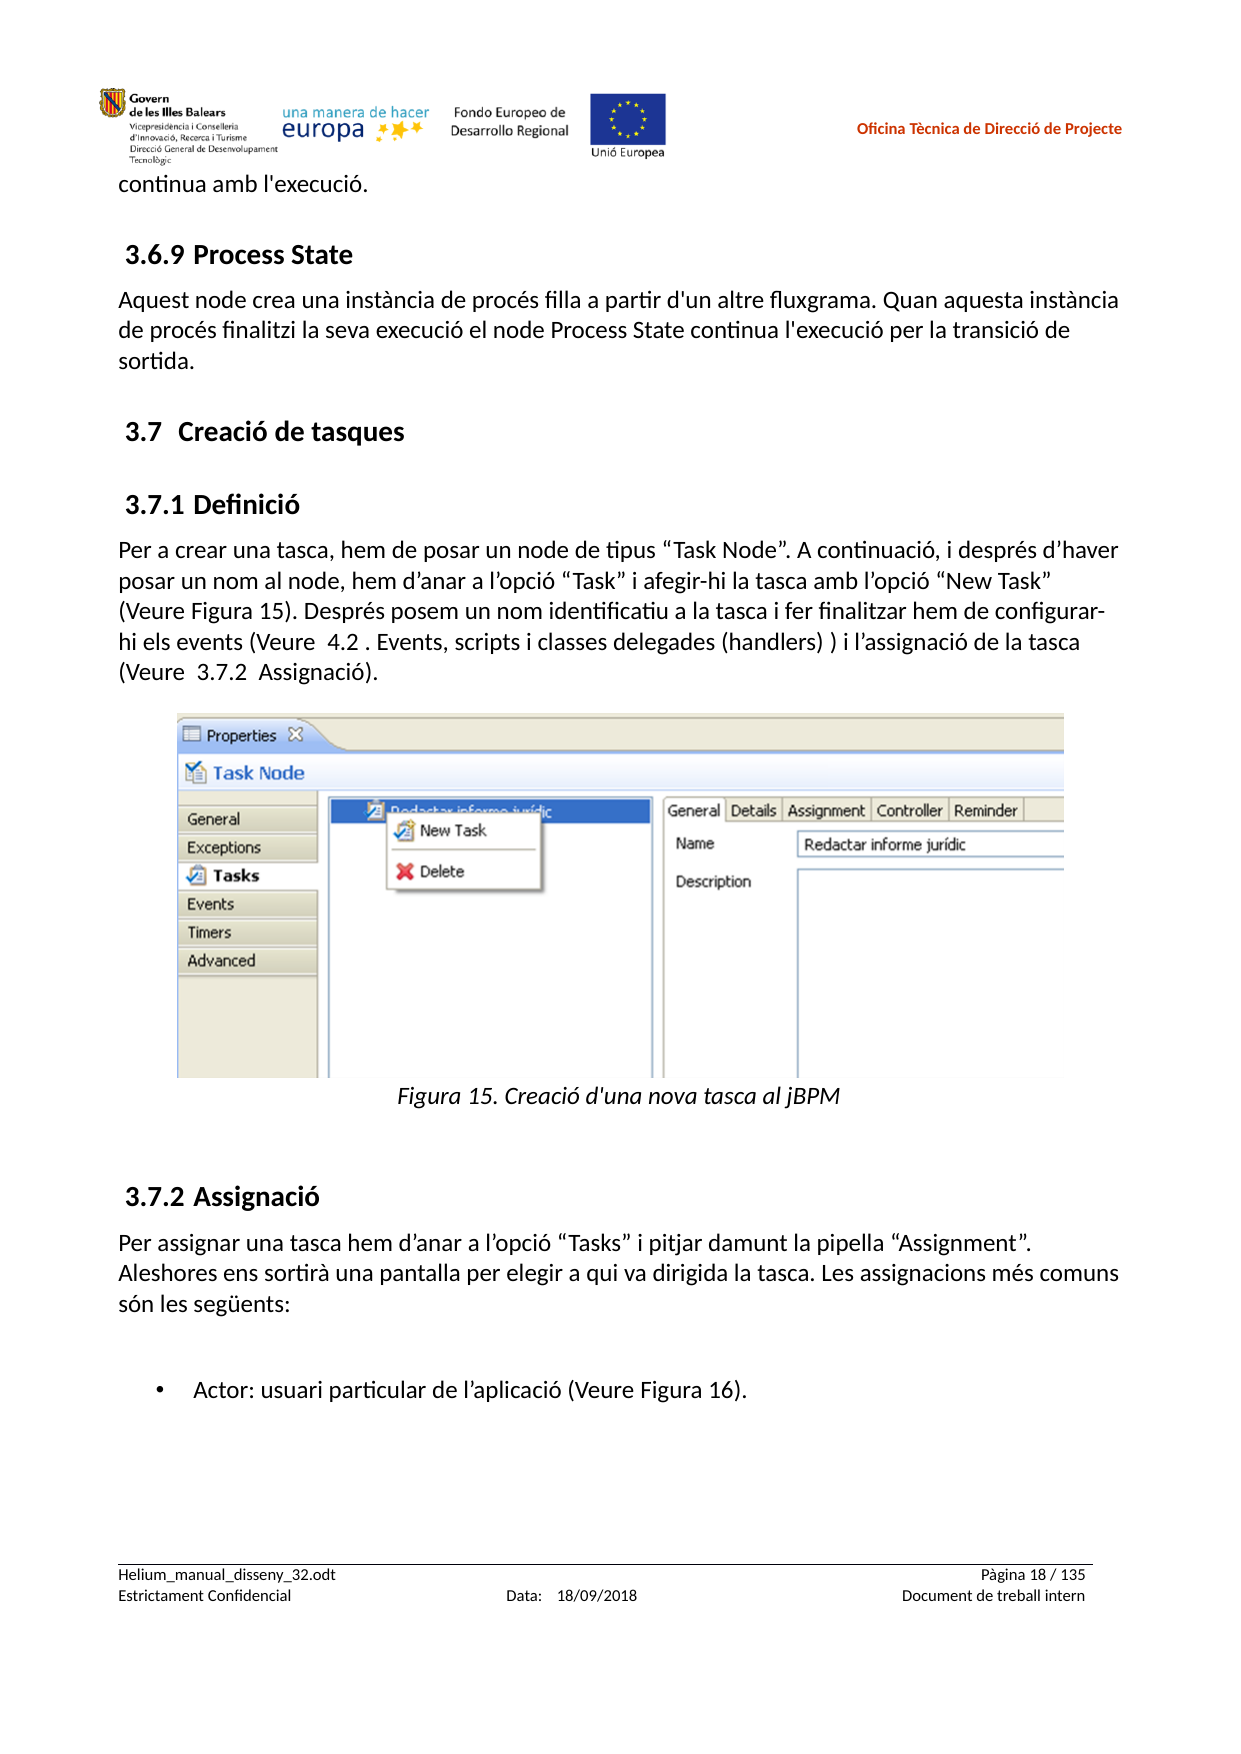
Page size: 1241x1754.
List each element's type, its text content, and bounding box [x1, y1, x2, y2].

text Figura 15. Creació d'una nova tasca al jBPM [175, 1080, 1065, 1111]
subtitle Assignació [118, 1178, 1122, 1214]
subtitle Process State [118, 236, 1122, 272]
text Per a crear una tasca, hem de posar un node de tipus “Task Node”. A continuació, i després d’haver posar un nom al node, hem d’anar a l’opció “Task” i afegir-hi la tasca amb l’opció “New Task” (Veure Figura 15). Després posem un nom identificatiu a la tasca i fer finalitzar hem de configurar-hi els events (Veure 4.2. Events, scripts i classes delegades (handlers) ) i l’assignació de la tasca (Veure 3.7.2 Assignació). [118, 534, 1122, 687]
list Actor: usuari particular de l’aplicació (Veure Figura 16). [156, 1374, 1122, 1404]
subtitle Definició [118, 486, 1122, 522]
text Per assignar una tasca hem d’anar a l’opció “Tasks” i pitjar damunt la pipella “Assignment”. Aleshores ens sortirà una pantalla per elegir a qui va dirigida la tasca. Les assignacions més comuns són les següents: [118, 1227, 1122, 1318]
text Aquest node crea una instància de procés filla a partir d'un altre fluxgrama. Quan aquesta instància de procés finalitzi la seva execució el node Process State continua l'execució per la transició de sortida. [118, 284, 1122, 376]
subtitle Creació de tasques [118, 413, 1122, 449]
picture [175, 712, 1065, 1080]
text continua amb l'execució. [118, 168, 1122, 198]
picture [99, 87, 668, 166]
